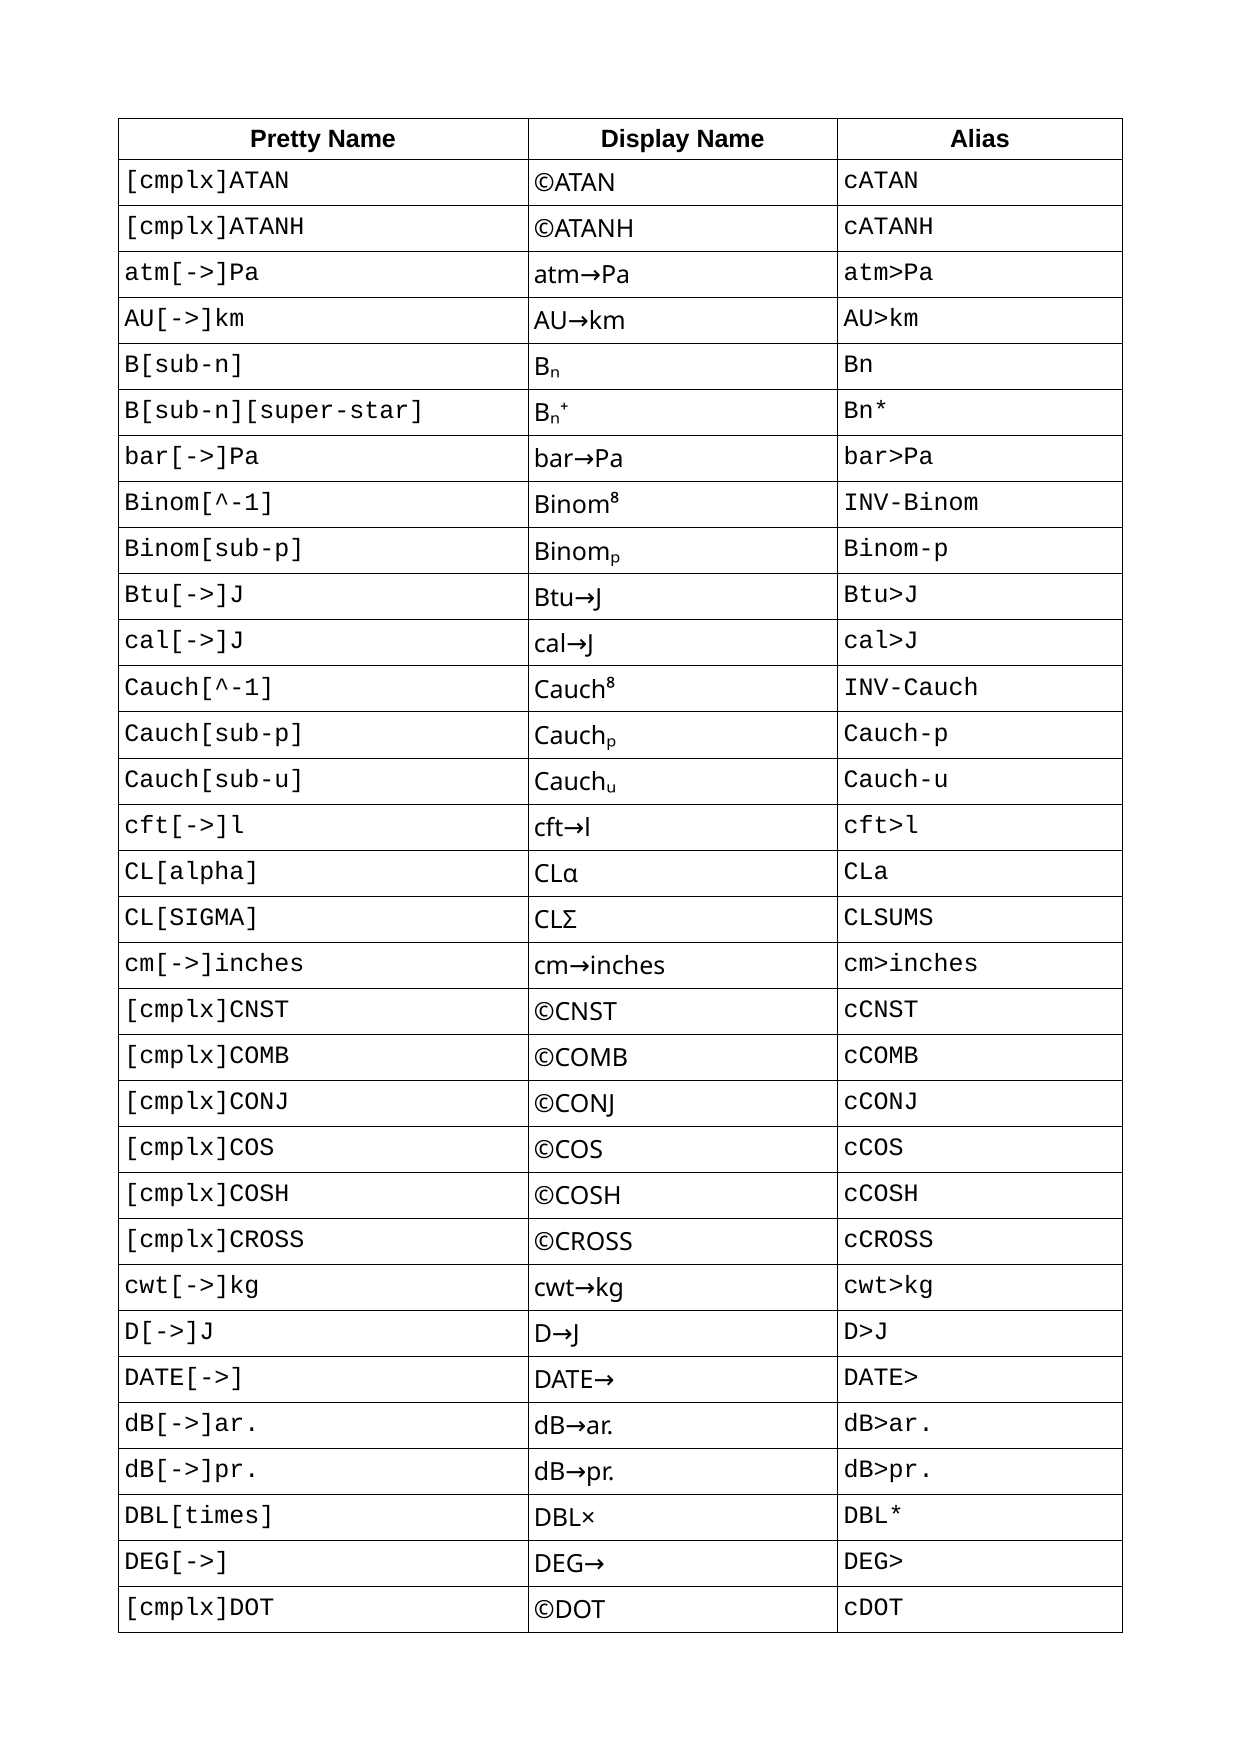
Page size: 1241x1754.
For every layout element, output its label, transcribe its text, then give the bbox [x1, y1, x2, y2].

table_cell cwt→kg [529, 1265, 837, 1310]
table_cell cm→inches [529, 943, 837, 988]
table_cell bar>Pa [838, 436, 1122, 481]
table_cell CL[alpha] [119, 851, 528, 896]
table_cell Binom[sub-p] [119, 528, 528, 573]
table_cell cft[->]l [119, 805, 528, 849]
table_cell cATAN [838, 160, 1122, 205]
table_cell ©CONJ [529, 1081, 837, 1126]
table_cell cm>inches [838, 943, 1122, 988]
table_cell cCOMB [838, 1035, 1122, 1080]
table_header Pretty Name [119, 119, 528, 159]
table_cell cm[->]inches [119, 943, 528, 988]
table_cell Binom⁸ [529, 482, 837, 527]
table_cell dB→pr. [529, 1449, 837, 1494]
table_cell cwt>kg [838, 1265, 1122, 1310]
table_cell cal[->]J [119, 620, 528, 665]
table_cell cCOSH [838, 1173, 1122, 1218]
table_cell dB→ar. [529, 1403, 837, 1448]
table_cell Bₙ [529, 344, 837, 389]
table_cell D→J [529, 1311, 837, 1356]
table_cell [cmplx]DOT [119, 1587, 528, 1632]
table_cell cal>J [838, 620, 1122, 665]
table_cell Btu>J [838, 574, 1122, 619]
table_cell Btu→J [529, 574, 837, 619]
table_cell Cauchₚ [529, 712, 837, 757]
table_cell cCROSS [838, 1219, 1122, 1264]
table_cell Cauch⁸ [529, 666, 837, 711]
table_cell DBL* [838, 1495, 1122, 1540]
table_cell Binom[^-1] [119, 482, 528, 527]
table_cell Binomₚ [529, 528, 837, 573]
table_cell CLa [838, 851, 1122, 896]
table_cell dB[->]pr. [119, 1449, 528, 1494]
table_cell Cauchᵤ [529, 759, 837, 803]
table_cell cCOS [838, 1127, 1122, 1172]
table_cell cft>l [838, 805, 1122, 849]
table_cell AU[->]km [119, 298, 528, 343]
table_cell Cauch[^-1] [119, 666, 528, 711]
table_cell [cmplx]ATANH [119, 206, 528, 251]
table_cell ©ATANH [529, 206, 837, 251]
table_cell [cmplx]COSH [119, 1173, 528, 1218]
table_cell DATE[->] [119, 1357, 528, 1402]
table_cell DBL× [529, 1495, 837, 1540]
table_cell [cmplx]COS [119, 1127, 528, 1172]
table_cell [cmplx]CONJ [119, 1081, 528, 1126]
table_cell cCONJ [838, 1081, 1122, 1126]
table_cell [cmplx]CNST [119, 989, 528, 1034]
table_cell ©ATAN [529, 160, 837, 205]
table_cell dB>ar. [838, 1403, 1122, 1448]
table_cell AU>km [838, 298, 1122, 343]
table_header Alias [838, 119, 1122, 159]
table_cell Bn [838, 344, 1122, 389]
table_cell dB>pr. [838, 1449, 1122, 1494]
table_cell Cauch-p [838, 712, 1122, 757]
table_cell Cauch[sub-u] [119, 759, 528, 803]
table_cell INV-Binom [838, 482, 1122, 527]
table_cell atm[->]Pa [119, 252, 528, 297]
table_cell dB[->]ar. [119, 1403, 528, 1448]
table_cell cft→l [529, 805, 837, 849]
table_cell INV-Cauch [838, 666, 1122, 711]
table_cell CLSUMS [838, 897, 1122, 942]
table_cell D[->]J [119, 1311, 528, 1356]
table_cell CL[SIGMA] [119, 897, 528, 942]
table_cell ©COSH [529, 1173, 837, 1218]
table_cell atm>Pa [838, 252, 1122, 297]
table_cell cDOT [838, 1587, 1122, 1632]
table_cell ©DOT [529, 1587, 837, 1632]
table_cell [cmplx]ATAN [119, 160, 528, 205]
table_cell ©CNST [529, 989, 837, 1034]
table_cell Btu[->]J [119, 574, 528, 619]
table_cell CLα [529, 851, 837, 896]
table_cell Bₙ⁺ [529, 390, 837, 435]
table_cell Binom-p [838, 528, 1122, 573]
table_cell [cmplx]COMB [119, 1035, 528, 1080]
table_cell DATE→ [529, 1357, 837, 1402]
table_cell DBL[times] [119, 1495, 528, 1540]
table_cell DATE> [838, 1357, 1122, 1402]
table_cell D>J [838, 1311, 1122, 1356]
table_cell atm→Pa [529, 252, 837, 297]
table_cell B[sub-n] [119, 344, 528, 389]
table_cell bar→Pa [529, 436, 837, 481]
table_header Display Name [529, 119, 837, 159]
table_cell Cauch-u [838, 759, 1122, 803]
table_cell DEG→ [529, 1541, 837, 1586]
table_cell DEG> [838, 1541, 1122, 1586]
table_cell cATANH [838, 206, 1122, 251]
table_cell cCNST [838, 989, 1122, 1034]
table_cell B[sub-n][super-star] [119, 390, 528, 435]
table_cell cal→J [529, 620, 837, 665]
table_cell AU→km [529, 298, 837, 343]
table_cell [cmplx]CROSS [119, 1219, 528, 1264]
table_cell ©COMB [529, 1035, 837, 1080]
table_cell cwt[->]kg [119, 1265, 528, 1310]
table_cell DEG[->] [119, 1541, 528, 1586]
table_cell ©CROSS [529, 1219, 837, 1264]
table_cell ©COS [529, 1127, 837, 1172]
table_cell Bn* [838, 390, 1122, 435]
table_cell CLΣ [529, 897, 837, 942]
table_cell Cauch[sub-p] [119, 712, 528, 757]
table_cell bar[->]Pa [119, 436, 528, 481]
